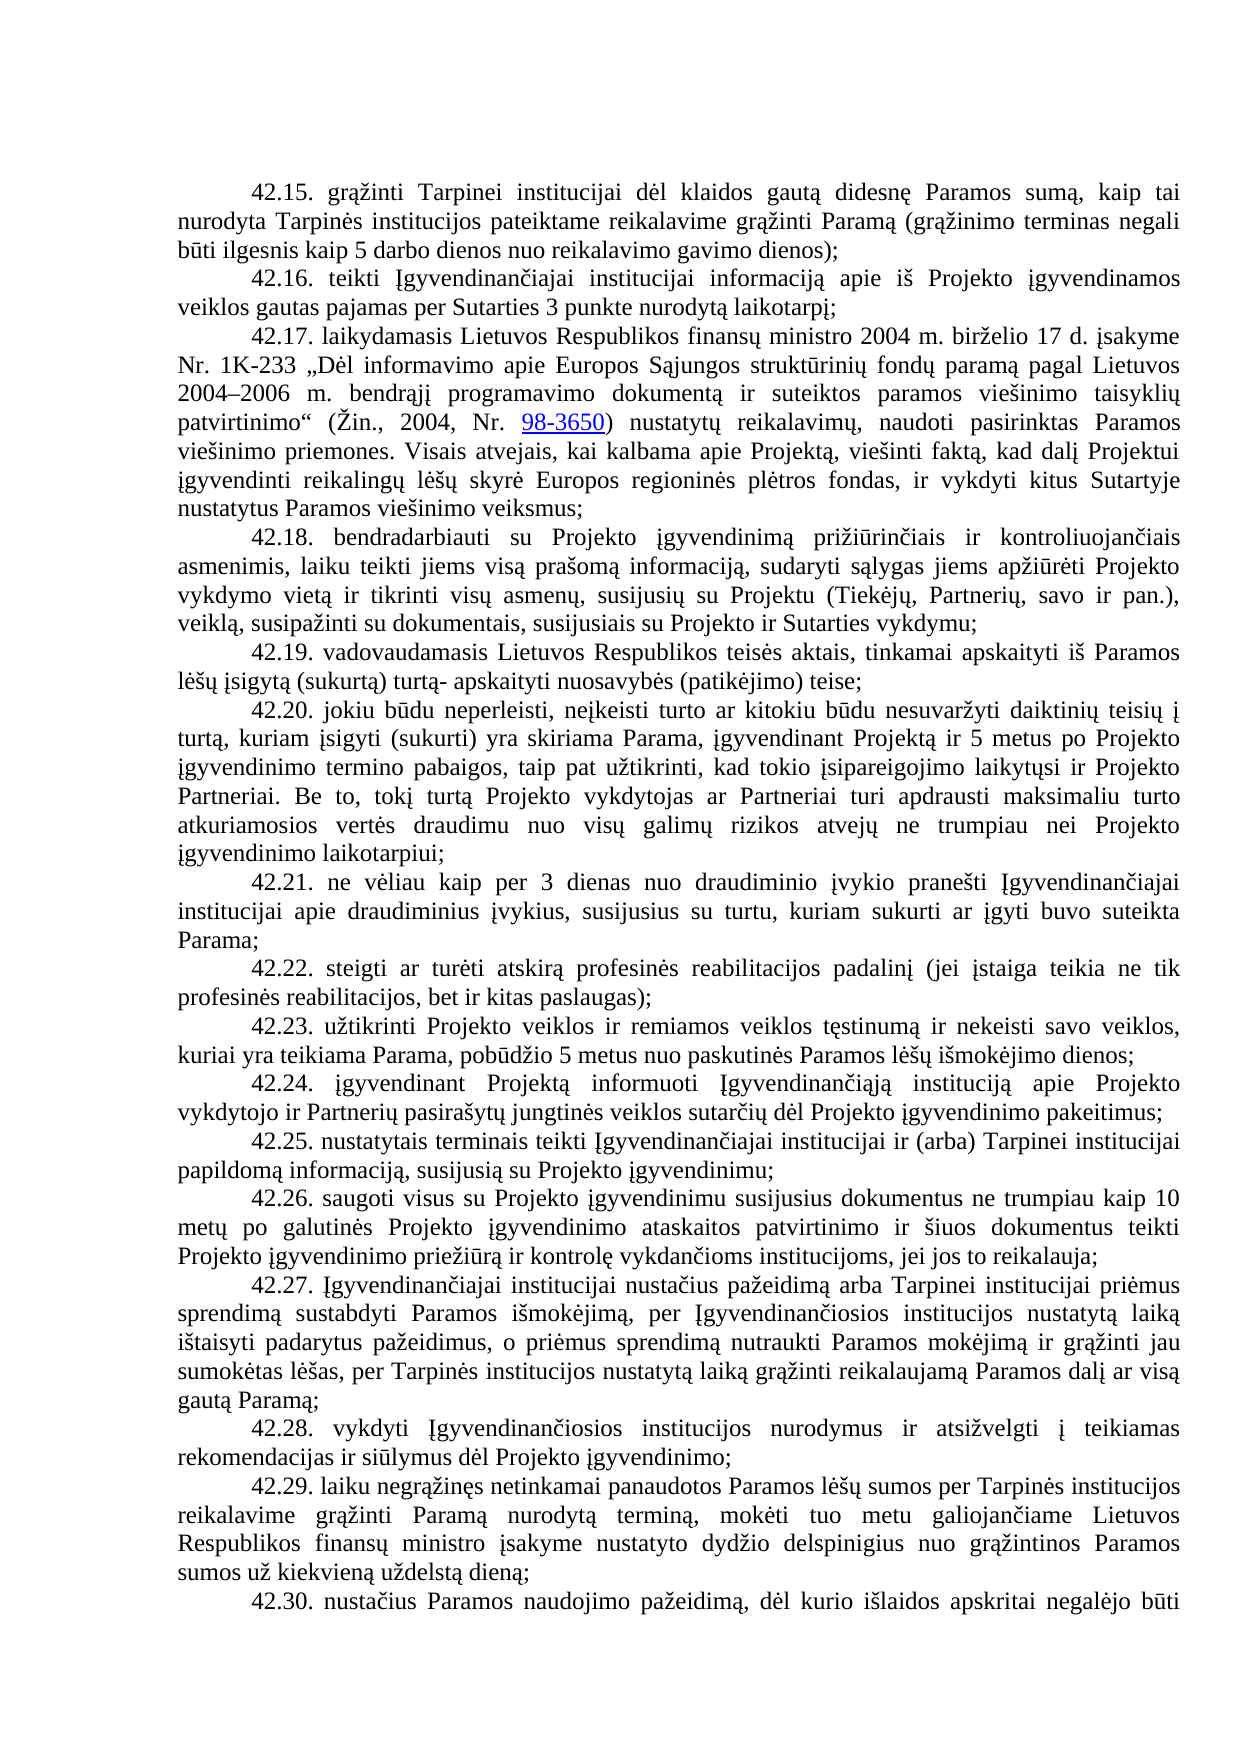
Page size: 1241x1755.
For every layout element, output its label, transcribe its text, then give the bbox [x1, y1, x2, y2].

text 42.26. saugoti visus su Projekto įgyvendinimu susijusius dokumentus ne trumpiau kaip 10 metų po galutinės Projekto įgyvendinimo ataskaitos patvirtinimo ir šiuos dokumentus teikti Projekto įgyvendinimo priežiūrą ir kontrolę vykdančioms institucijoms, jei jos to reikalauja; [177, 1183, 1181, 1270]
text 42.18. bendradarbiauti su Projekto įgyvendinimą prižiūrinčiais ir kontroliuojančiais asmenimis, laiku teikti jiems visą prašomą informaciją, sudaryti sąlygas jiems apžiūrėti Projekto vykdymo vietą ir tikrinti visų asmenų, susijusių su Projektu (Tiekėjų, Partnerių, savo ir pan.), veiklą, susipažinti su dokumentais, susijusiais su Projekto ir Sutarties vykdymu; [177, 522, 1181, 637]
text 42.23. užtikrinti Projekto veiklos ir remiamos veiklos tęstinumą ir nekeisti savo veiklos, kuriai yra teikiama Parama, pobūdžio 5 metus nuo paskutinės Paramos lėšų išmokėjimo dienos; [177, 1011, 1181, 1068]
text 42.29. laiku negrąžinęs netinkamai panaudotos Paramos lėšų sumos per Tarpinės institucijos reikalavime grąžinti Paramą nurodytą terminą, mokėti tuo metu galiojančiame Lietuvos Respublikos finansų ministro įsakyme nustatyto dydžio delspinigius nuo grąžintinos Paramos sumos už kiekvieną uždelstą dieną; [177, 1471, 1181, 1586]
text 42.19. vadovaudamasis Lietuvos Respublikos teisės aktais, tinkamai apskaityti iš Paramos lėšų įsigytą (sukurtą) turtą- apskaityti nuosavybės (patikėjimo) teise; [177, 637, 1181, 695]
text 42.21. ne vėliau kaip per 3 dienas nuo draudiminio įvykio pranešti Įgyvendinančiajai institucijai apie draudiminius įvykius, susijusius su turtu, kuriam sukurti ar įgyti buvo suteikta Parama; [177, 867, 1181, 953]
text 42.30. nustačius Paramos naudojimo pažeidimą, dėl kurio išlaidos apskritai negalėjo būti [177, 1586, 1181, 1615]
text 42.20. jokiu būdu neperleisti, neįkeisti turto ar kitokiu būdu nesuvaržyti daiktinių teisių į turtą, kuriam įsigyti (sukurti) yra skiriama Parama, įgyvendinant Projektą ir 5 metus po Projekto įgyvendinimo termino pabaigos, taip pat užtikrinti, kad tokio įsipareigojimo laikytųsi ir Projekto Partneriai. Be to, tokį turtą Projekto vykdytojas ar Partneriai turi apdrausti maksimaliu turto atkuriamosios vertės draudimu nuo visų galimų rizikos atvejų ne trumpiau nei Projekto įgyvendinimo laikotarpiui; [177, 695, 1181, 867]
text 42.27. Įgyvendinančiajai institucijai nustačius pažeidimą arba Tarpinei institucijai priėmus sprendimą sustabdyti Paramos išmokėjimą, per Įgyvendinančiosios institucijos nustatytą laiką ištaisyti padarytus pažeidimus, o priėmus sprendimą nutraukti Paramos mokėjimą ir grąžinti jau sumokėtas lėšas, per Tarpinės institucijos nustatytą laiką grąžinti reikalaujamą Paramos dalį ar visą gautą Paramą; [177, 1270, 1181, 1413]
text 42.16. teikti Įgyvendinančiajai institucijai informaciją apie iš Projekto įgyvendinamos veiklos gautas pajamas per Sutarties 3 punkte nurodytą laikotarpį; [177, 263, 1181, 321]
text 42.24. įgyvendinant Projektą informuoti Įgyvendinančiąją instituciją apie Projekto vykdytojo ir Partnerių pasirašytų jungtinės veiklos sutarčių dėl Projekto įgyvendinimo pakeitimus; [177, 1068, 1181, 1126]
text 42.15. grąžinti Tarpinei institucijai dėl klaidos gautą didesnę Paramos sumą, kaip tai nurodyta Tarpinės institucijos pateiktame reikalavime grąžinti Paramą (grąžinimo terminas negali būti ilgesnis kaip 5 darbo dienos nuo reikalavimo gavimo dienos); [177, 177, 1181, 263]
text 42.28. vykdyti Įgyvendinančiosios institucijos nurodymus ir atsižvelgti į teikiamas rekomendacijas ir siūlymus dėl Projekto įgyvendinimo; [177, 1413, 1181, 1471]
text 42.22. steigti ar turėti atskirą profesinės reabilitacijos padalinį (jei įstaiga teikia ne tik profesinės reabilitacijos, bet ir kitas paslaugas); [177, 953, 1181, 1011]
text 42.17. laikydamasis Lietuvos Respublikos finansų ministro 2004 m. birželio 17 d. įsakyme Nr. 1K-233 „Dėl informavimo apie Europos Sąjungos struktūrinių fondų paramą pagal Lietuvos 2004–2006 m. bendrąjį programavimo dokumentą ir suteiktos paramos viešinimo taisyklių patvirtinimo“ (Žin., 2004, Nr. 98-3650) nustatytų reikalavimų, naudoti pasirinktas Paramos viešinimo priemones. Visais atvejais, kai kalbama apie Projektą, viešinti faktą, kad dalį Projektui įgyvendinti reikalingų lėšų skyrė Europos regioninės plėtros fondas, ir vykdyti kitus Sutartyje nustatytus Paramos viešinimo veiksmus; [177, 321, 1181, 522]
text 42.25. nustatytais terminais teikti Įgyvendinančiajai institucijai ir (arba) Tarpinei institucijai papildomą informaciją, susijusią su Projekto įgyvendinimu; [177, 1126, 1181, 1183]
